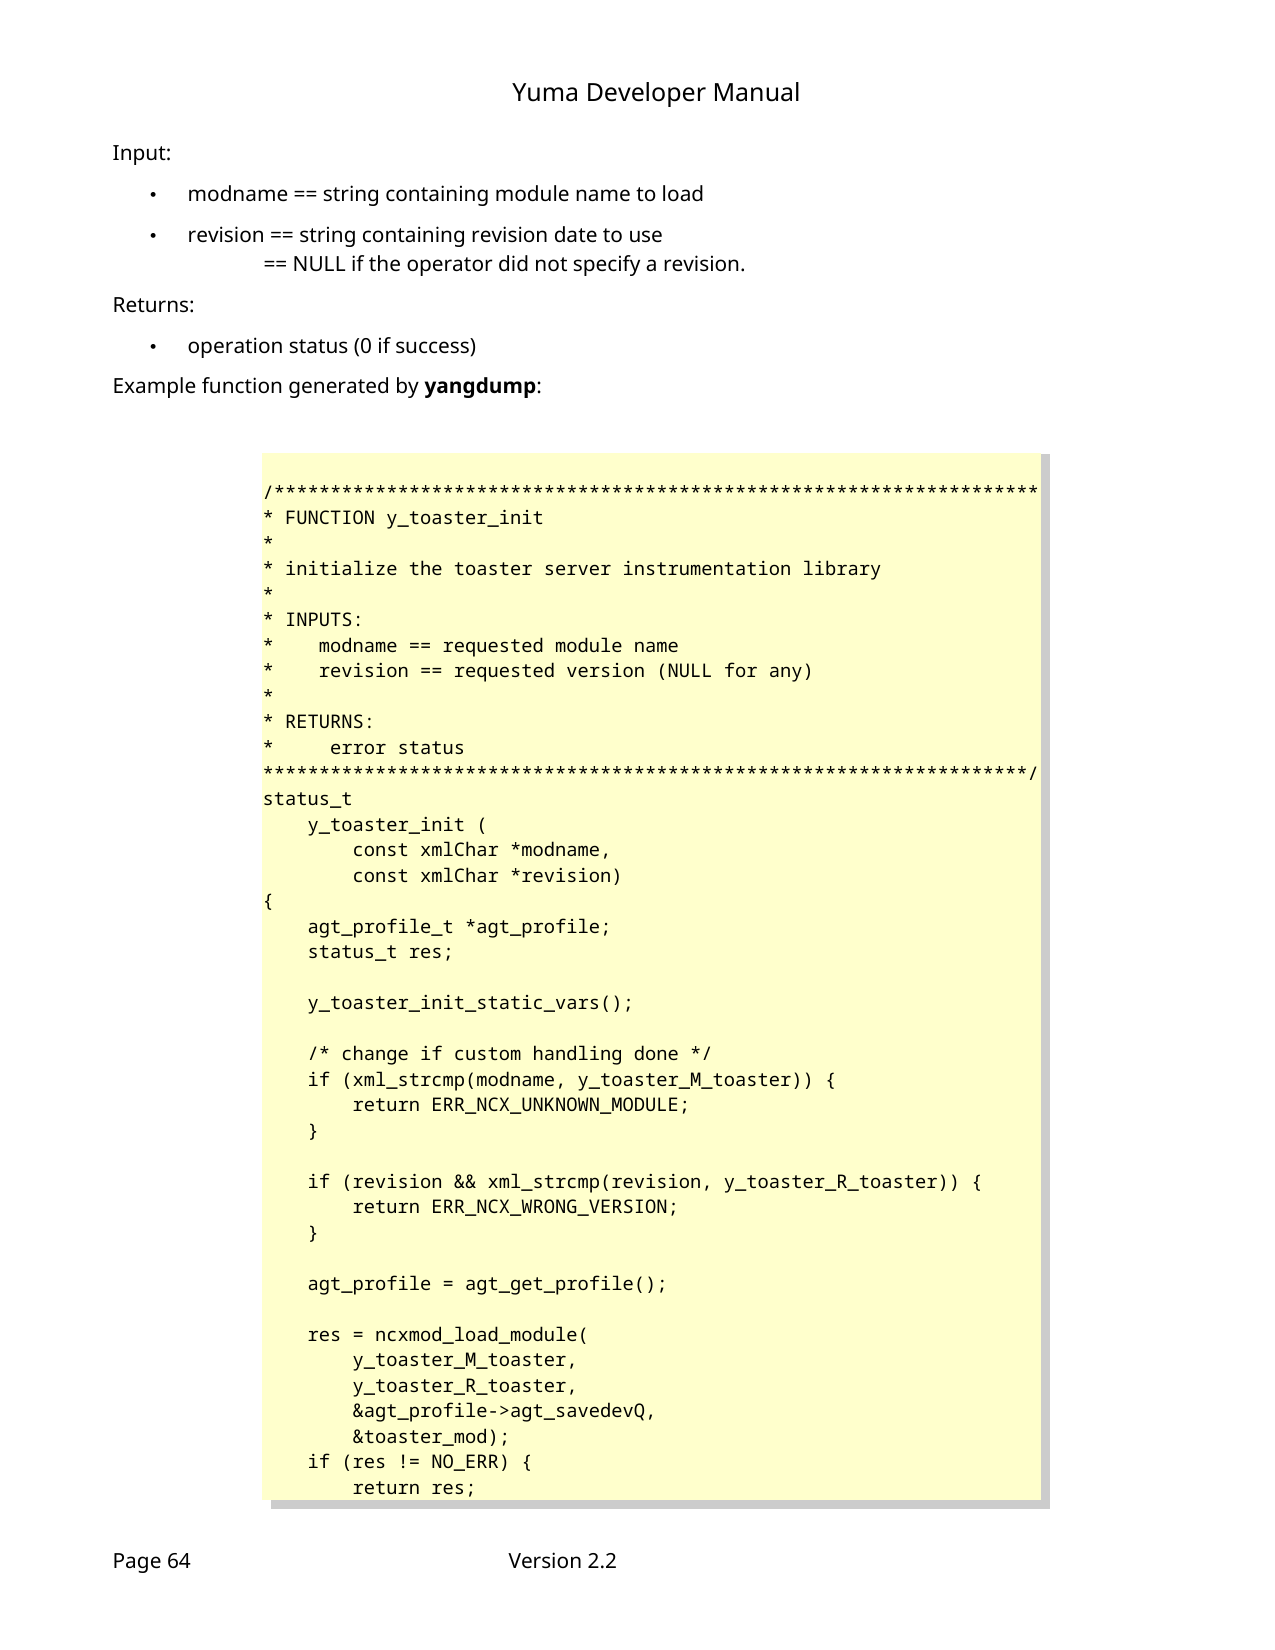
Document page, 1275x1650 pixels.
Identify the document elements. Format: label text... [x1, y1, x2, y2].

text y_toaster_M_toaster, [262, 1347, 1041, 1372]
text * RETURNS: [262, 709, 1041, 734]
list modname == string containing module name to load [150, 179, 1200, 208]
text Returns: [112, 290, 1200, 318]
text return res; [262, 1474, 1041, 1500]
text /******************************************************************** [262, 479, 1041, 504]
text agt_profile = agt_get_profile(); [262, 1270, 1041, 1296]
text &toaster_mod); [262, 1423, 1041, 1449]
text /* change if custom handling done */ [262, 1041, 1041, 1066]
text y_toaster_init ( [262, 811, 1041, 836]
text return ERR_NCX_WRONG_VERSION; [262, 1194, 1041, 1219]
text * initialize the toaster server instrumentation library [262, 556, 1041, 581]
text Input: [112, 138, 1200, 167]
text res = ncxmod_load_module( [262, 1321, 1041, 1347]
text if (xml_strcmp(modname, y_toaster_M_toaster)) { [262, 1066, 1041, 1092]
list revision == string containing revision date to use == NULL if the operator did not specify a revision. [150, 220, 1200, 277]
text if (res != NO_ERR) { [262, 1449, 1041, 1474]
text const xmlChar *revision) [262, 862, 1041, 887]
text status_t [262, 785, 1041, 811]
text * revision == requested version (NULL for any) [262, 658, 1041, 683]
text Example function generated by yangdump: [112, 372, 1200, 400]
text y_toaster_init_static_vars(); [262, 989, 1041, 1015]
text * INPUTS: [262, 607, 1041, 632]
text * error status [262, 734, 1041, 760]
text * [262, 530, 1041, 556]
list operation status (0 if success) [150, 331, 1200, 359]
text * [262, 581, 1041, 607]
text * [262, 683, 1041, 709]
text } [262, 1219, 1041, 1245]
text y_toaster_R_toaster, [262, 1372, 1041, 1398]
text * FUNCTION y_toaster_init [262, 504, 1041, 530]
text { [262, 887, 1041, 913]
text agt_profile_t *agt_profile; [262, 913, 1041, 938]
text &agt_profile->agt_savedevQ, [262, 1398, 1041, 1423]
text const xmlChar *modname, [262, 836, 1041, 862]
text } [262, 1117, 1041, 1143]
text if (revision && xml_strcmp(revision, y_toaster_R_toaster)) { [262, 1168, 1041, 1194]
text * modname == requested module name [262, 632, 1041, 658]
text return ERR_NCX_UNKNOWN_MODULE; [262, 1092, 1041, 1117]
text status_t res; [262, 938, 1041, 964]
text ********************************************************************/ [262, 760, 1041, 785]
